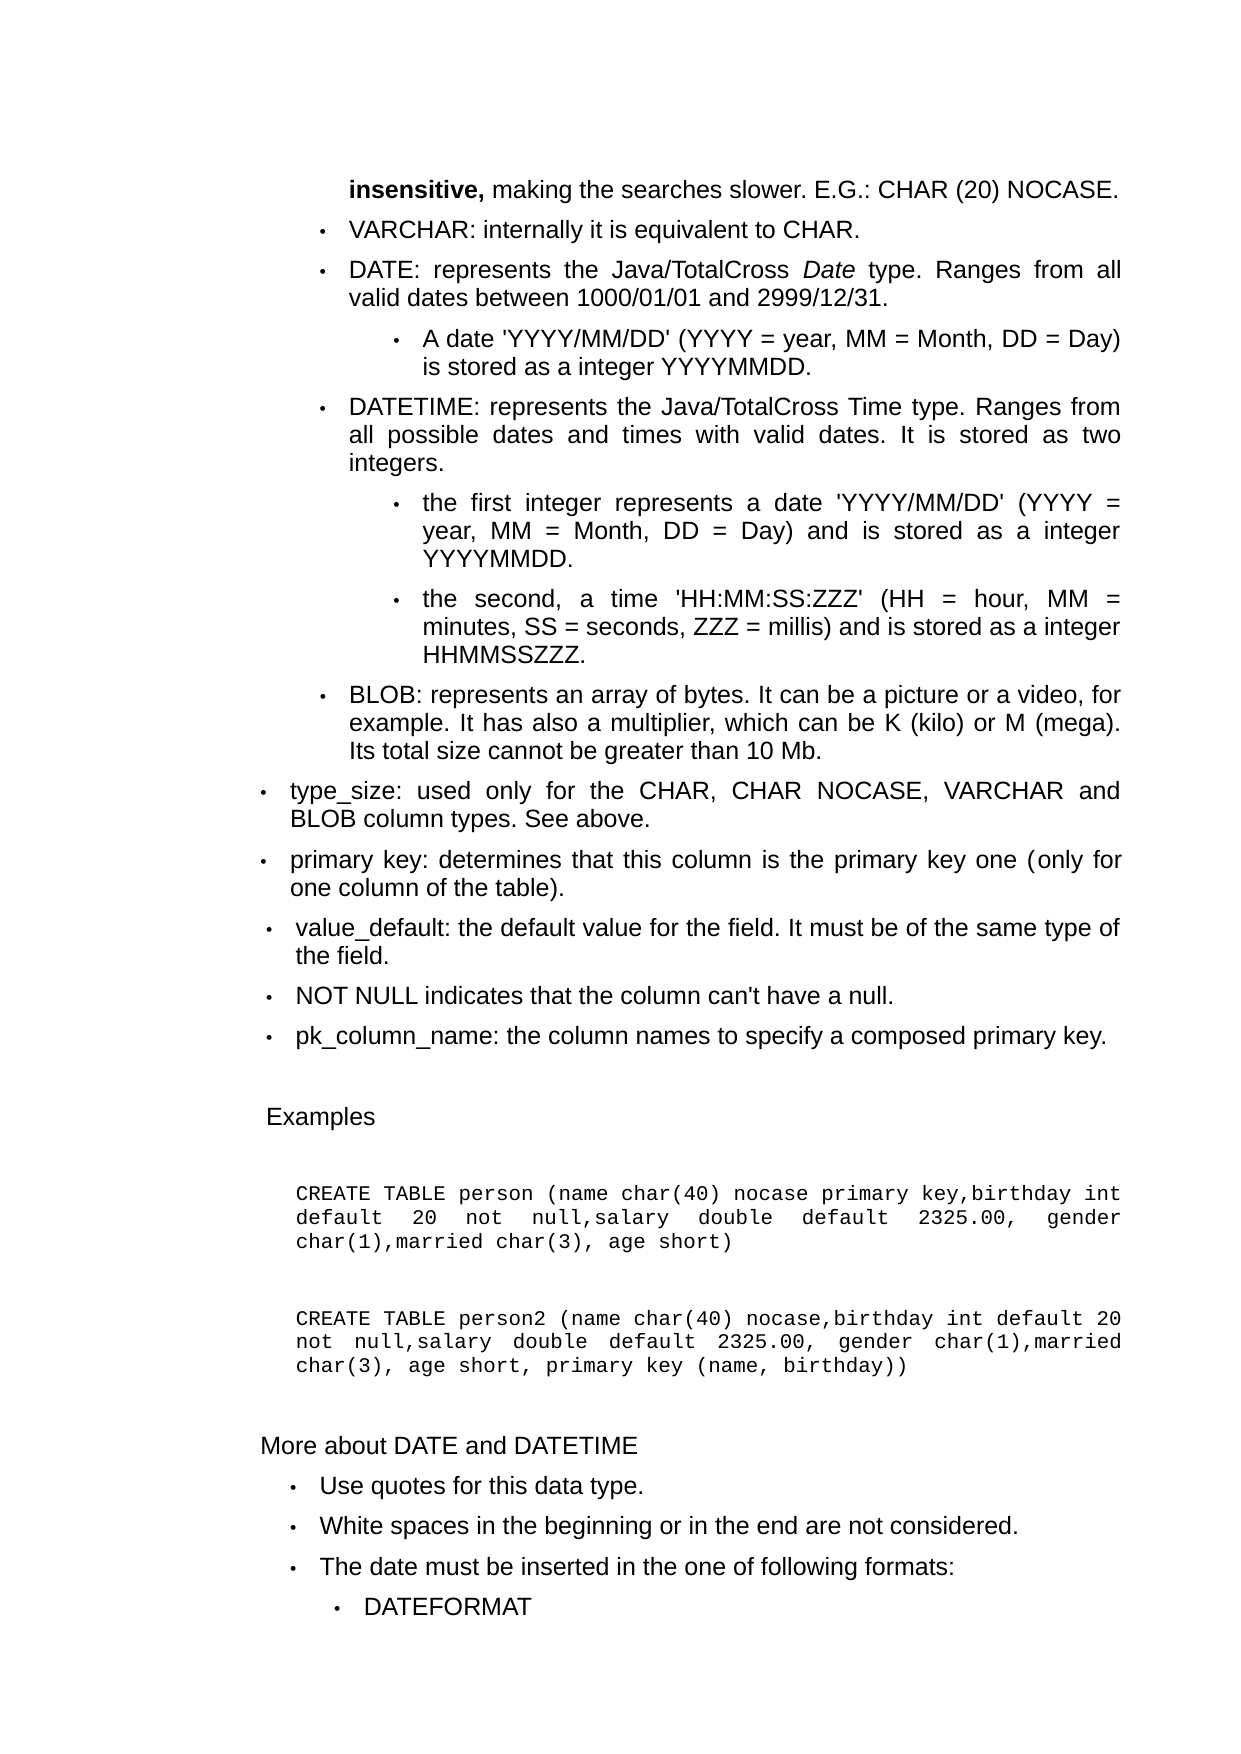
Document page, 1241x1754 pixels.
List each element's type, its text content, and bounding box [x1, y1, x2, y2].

list pk_column_name: the column names to specify a composed primary key. [266, 1022, 1122, 1050]
list VARCHAR: internally it is equivalent to CHAR. [319, 216, 1122, 244]
list White spaces in the beginning or in the end are not considered. [290, 1512, 1122, 1540]
list CREATE TABLE person (name char(40) nocase primary key,birthday int default 20 not null,salary double default 2325.00, gender char(1),married char(3), age short) [266, 1183, 1122, 1254]
list Examples [236, 1103, 1122, 1131]
list The date must be inserted in the one of following formats: [290, 1552, 1122, 1580]
list A date 'YYYY/MM/DD' (YYYY = year, MM = Month, DD = Day) is stored as a integer YYYYMMDD. [393, 324, 1122, 380]
list CREATE TABLE person2 (name char(40) nocase,birthday int default 20 not null,salary double default 2325.00, gender char(1),married char(3), age short, primary key (name, birthday)) [266, 1307, 1122, 1378]
list DATE: represents the Java/TotalCross Date type. Ranges from all valid dates between 1000/01/01 and 2999/12/31. [319, 256, 1122, 312]
list Use quotes for this data type. [290, 1472, 1122, 1500]
list insensitive, making the searches slower. E.G.: CHAR (20) NOCASE. [319, 176, 1122, 203]
list value_default: the default value for the field. It must be of the same type of the field. [266, 914, 1122, 969]
list DATETIME: represents the Java/TotalCross Time type. Ranges from all possible dates and times with valid dates. It is stored as two integers. [319, 393, 1122, 476]
list DATEFORMAT [334, 1593, 1122, 1621]
list NOT NULL indicates that the column can't have a null. [266, 982, 1122, 1010]
list the second, a time 'HH:MM:SS:ZZZ' (HH = hour, MM = minutes, SS = seconds, ZZZ = millis) and is stored as a integer HHMMSSZZZ. [393, 585, 1122, 669]
list primary key: determines that this column is the primary key one (only for one column of the table). [260, 845, 1122, 901]
list the first integer represents a date 'YYYY/MM/DD' (YYYY = year, MM = Month, DD = Day) and is stored as a integer YYYYMMDD. [393, 489, 1122, 572]
list type_size: used only for the CHAR, CHAR NOCASE, VARCHAR and BLOB column types. See above. [260, 777, 1122, 833]
list BLOB: represents an array of bytes. It can be a picture or a video, for example. It has also a multiplier, which can be K (kilo) or M (mega). Its total size cannot be greater than 10 Mb. [319, 681, 1122, 765]
list More about DATE and DATETIME [231, 1432, 1122, 1459]
